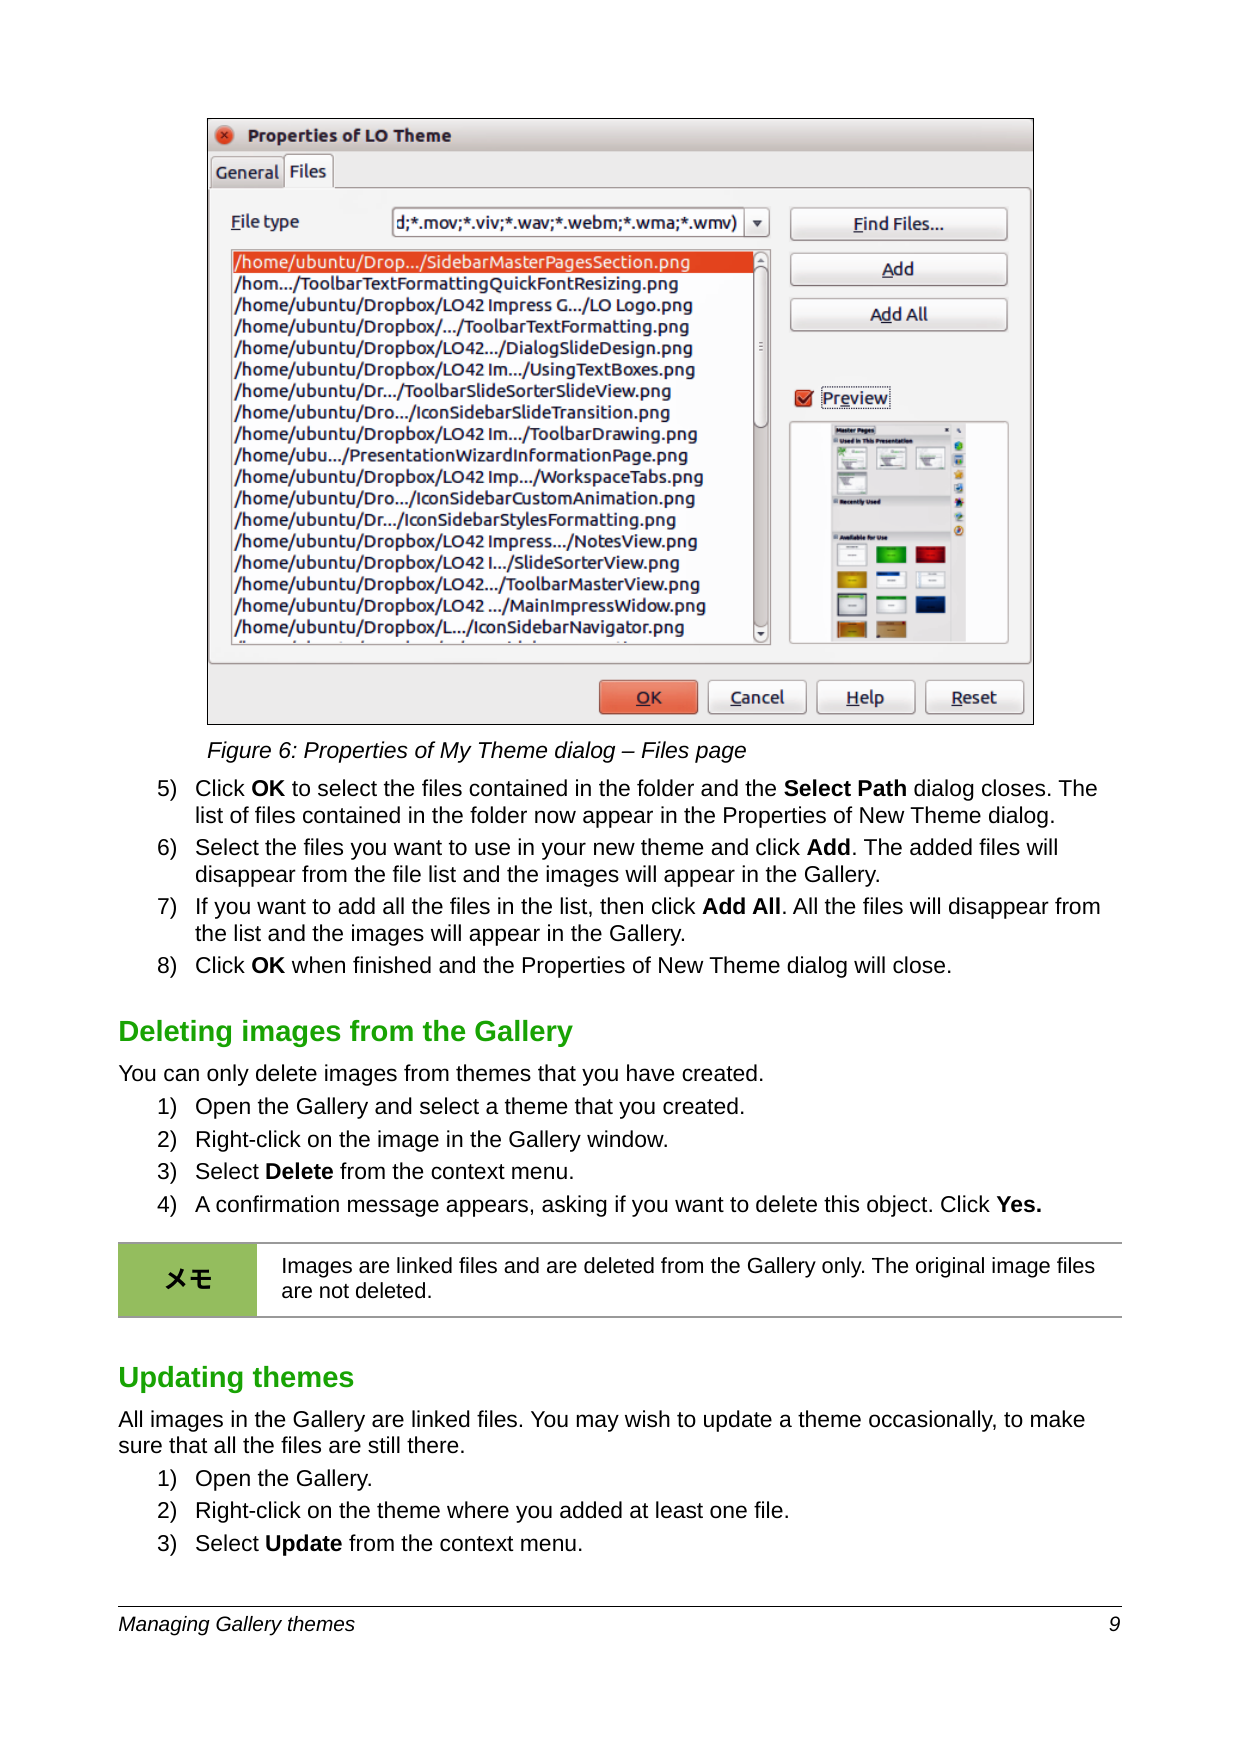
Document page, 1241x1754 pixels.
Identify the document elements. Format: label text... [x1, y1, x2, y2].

list Open the Gallery and select a theme that you created. [177, 1093, 1122, 1119]
list You can only delete images from themes that you have created. [118, 1060, 1122, 1086]
list All images in the Gallery are linked files. You may wish to update a theme occasionally, to make sure that all the files are still there. [118, 1406, 1122, 1458]
list Right-click on the image in the Gallery window. [177, 1126, 1122, 1152]
list Click OK when finished and the Properties of New Theme dialog will close. [177, 952, 1122, 979]
table_header Images are linked files and are deleted from the Gallery only. The original image files are not deleted. [258, 1244, 1122, 1316]
list Select the files you want to use in your new theme and click Add. The added files will disappear from the file list and the images will appear in the Gallery. [177, 834, 1122, 887]
list If you want to add all the files in the list, then click Add All. All the files will disappear from the list and the images will appear in the Gallery. [177, 893, 1122, 946]
picture [208, 119, 1033, 724]
list Open the Gallery. [177, 1465, 1122, 1491]
list Select Delete from the context menu. [177, 1158, 1122, 1184]
list Select Update from the context menu. [177, 1530, 1122, 1556]
list Right-click on the theme where you added at least one file. [177, 1497, 1122, 1524]
list A confirmation message appears, asking if you want to delete this object. Click Yes. [177, 1191, 1122, 1217]
subtitle Deleting images from the Gallery [118, 1014, 1122, 1048]
text Figure 6: Properties of My Theme dialog – Files page [207, 737, 1033, 763]
table_header メモ [118, 1244, 257, 1316]
subtitle Updating themes [118, 1359, 1122, 1393]
list Click OK to select the files contained in the folder and the Select Path dialog closes. The list of files contained in the folder now appear in the Properties of New Theme dialog. [177, 775, 1122, 828]
